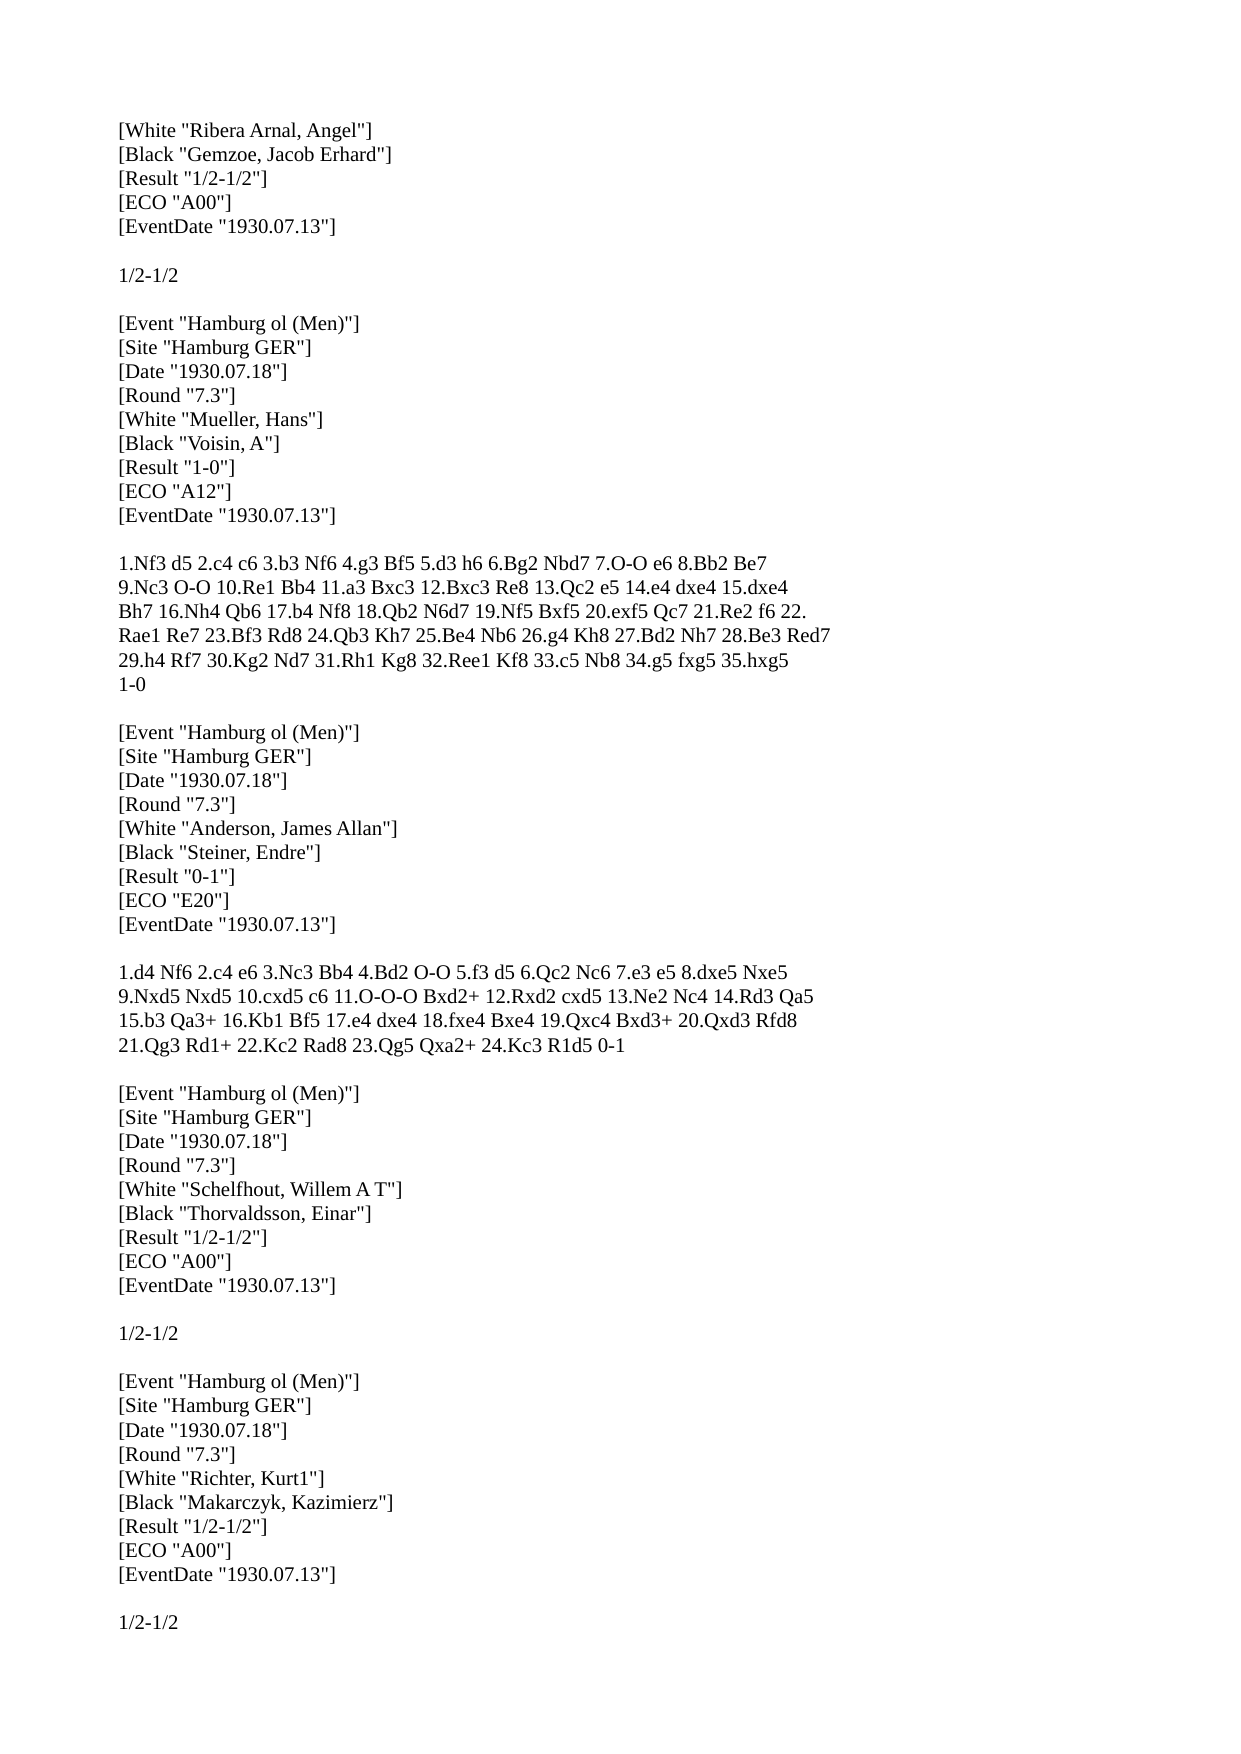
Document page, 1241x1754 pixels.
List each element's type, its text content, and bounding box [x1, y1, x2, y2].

text [Result "0-1"] [118, 864, 1122, 888]
text [Event "Hamburg ol (Men)"] [118, 1369, 1122, 1393]
text [Date "1930.07.18"] [118, 1129, 1122, 1153]
text [Event "Hamburg ol (Men)"] [118, 720, 1122, 744]
text [ECO "A12"] [118, 479, 1122, 503]
text [EventDate "1930.07.13"] [118, 503, 1122, 527]
text [Round "7.3"] [118, 383, 1122, 407]
text [Date "1930.07.18"] [118, 359, 1122, 383]
text [Site "Hamburg GER"] [118, 744, 1122, 768]
text [Black "Thorvaldsson, Einar"] [118, 1201, 1122, 1225]
text [EventDate "1930.07.13"] [118, 1562, 1122, 1586]
text [White "Schelfhout, Willem A T"] [118, 1177, 1122, 1201]
text 1.Nf3 d5 2.c4 c6 3.b3 Nf6 4.g3 Bf5 5.d3 h6 6.Bg2 Nbd7 7.O-O e6 8.Bb2 Be7 [118, 551, 1122, 575]
text [ECO "E20"] [118, 888, 1122, 912]
text Bh7 16.Nh4 Qb6 17.b4 Nf8 18.Qb2 N6d7 19.Nf5 Bxf5 20.exf5 Qc7 21.Re2 f6 22. [118, 599, 1122, 623]
text [Round "7.3"] [118, 1153, 1122, 1177]
text [Date "1930.07.18"] [118, 1417, 1122, 1442]
text 1/2-1/2 [118, 262, 1122, 287]
text [Site "Hamburg GER"] [118, 335, 1122, 359]
text [ECO "A00"] [118, 1249, 1122, 1273]
text [Event "Hamburg ol (Men)"] [118, 311, 1122, 335]
text 1.d4 Nf6 2.c4 e6 3.Nc3 Bb4 4.Bd2 O-O 5.f3 d5 6.Qc2 Nc6 7.e3 e5 8.dxe5 Nxe5 [118, 960, 1122, 984]
text [White "Ribera Arnal, Angel"] [118, 118, 1122, 142]
text 29.h4 Rf7 30.Kg2 Nd7 31.Rh1 Kg8 32.Ree1 Kf8 33.c5 Nb8 34.g5 fxg5 35.hxg5 [118, 647, 1122, 672]
text [White "Mueller, Hans"] [118, 407, 1122, 431]
text 15.b3 Qa3+ 16.Kb1 Bf5 17.e4 dxe4 18.fxe4 Bxe4 19.Qxc4 Bxd3+ 20.Qxd3 Rfd8 [118, 1008, 1122, 1032]
text [Result "1/2-1/2"] [118, 1514, 1122, 1538]
text [Date "1930.07.18"] [118, 768, 1122, 792]
text [Result "1/2-1/2"] [118, 166, 1122, 190]
text [White "Richter, Kurt1"] [118, 1466, 1122, 1490]
text 21.Qg3 Rd1+ 22.Kc2 Rad8 23.Qg5 Qxa2+ 24.Kc3 R1d5 0-1 [118, 1032, 1122, 1057]
text [Black "Voisin, A"] [118, 431, 1122, 455]
text 9.Nxd5 Nxd5 10.cxd5 c6 11.O-O-O Bxd2+ 12.Rxd2 cxd5 13.Ne2 Nc4 14.Rd3 Qa5 [118, 984, 1122, 1008]
text [Result "1/2-1/2"] [118, 1225, 1122, 1249]
text [Black "Makarczyk, Kazimierz"] [118, 1490, 1122, 1514]
text [EventDate "1930.07.13"] [118, 1273, 1122, 1297]
text [Site "Hamburg GER"] [118, 1393, 1122, 1417]
text 1/2-1/2 [118, 1610, 1122, 1634]
text [EventDate "1930.07.13"] [118, 214, 1122, 238]
text [ECO "A00"] [118, 1538, 1122, 1562]
text [Site "Hamburg GER"] [118, 1105, 1122, 1129]
text 9.Nc3 O-O 10.Re1 Bb4 11.a3 Bxc3 12.Bxc3 Re8 13.Qc2 e5 14.e4 dxe4 15.dxe4 [118, 575, 1122, 599]
text Rae1 Re7 23.Bf3 Rd8 24.Qb3 Kh7 25.Be4 Nb6 26.g4 Kh8 27.Bd2 Nh7 28.Be3 Red7 [118, 623, 1122, 647]
text [EventDate "1930.07.13"] [118, 912, 1122, 936]
text 1/2-1/2 [118, 1321, 1122, 1345]
text [Round "7.3"] [118, 792, 1122, 816]
text [Round "7.3"] [118, 1442, 1122, 1466]
text [Result "1-0"] [118, 455, 1122, 479]
text [ECO "A00"] [118, 190, 1122, 214]
text 1-0 [118, 672, 1122, 696]
text [Black "Gemzoe, Jacob Erhard"] [118, 142, 1122, 166]
text [Black "Steiner, Endre"] [118, 840, 1122, 864]
text [White "Anderson, James Allan"] [118, 816, 1122, 840]
text [Event "Hamburg ol (Men)"] [118, 1081, 1122, 1105]
